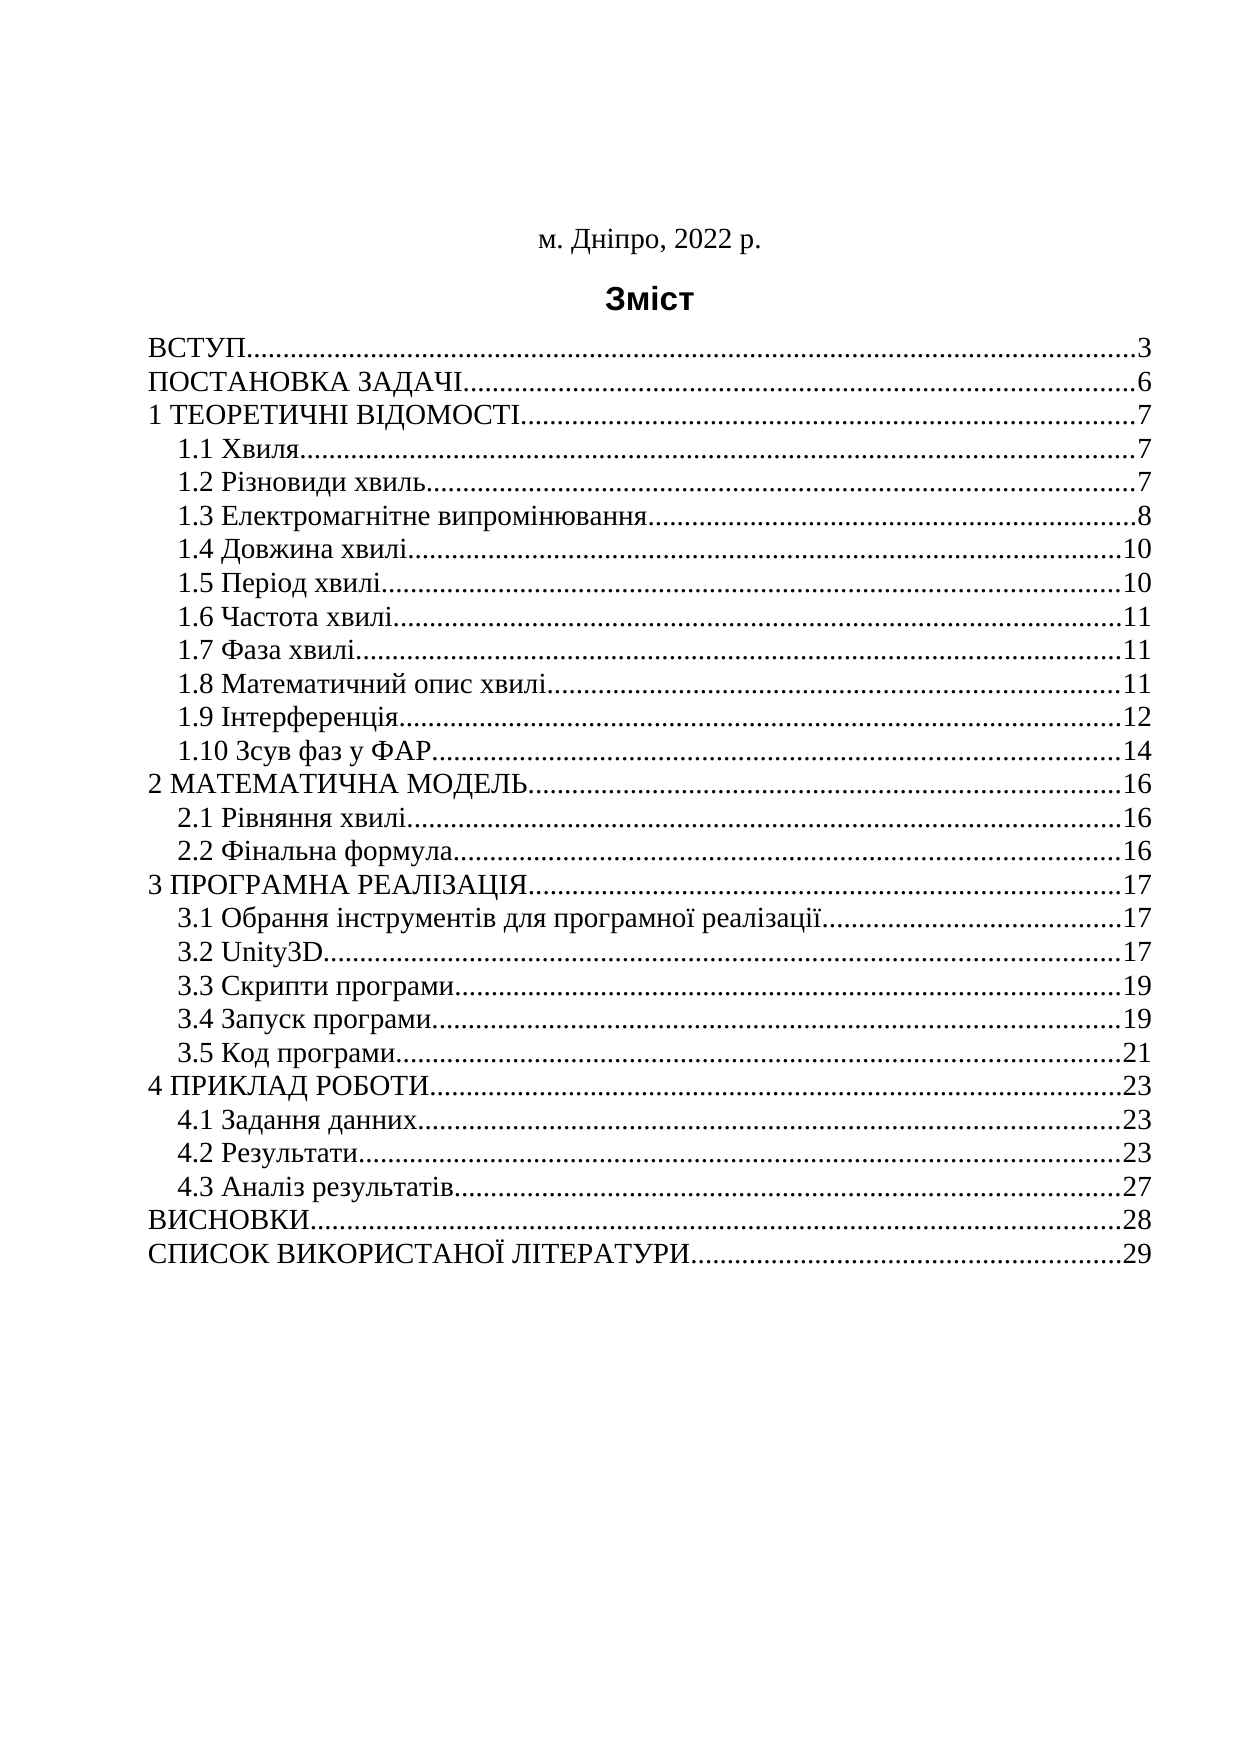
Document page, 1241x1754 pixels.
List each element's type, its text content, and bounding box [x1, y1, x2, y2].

text 3.1 Обрання інструментів для програмної реалізації 17 [177, 901, 1152, 934]
text 2.2 Фінальна формула 16 [177, 833, 1152, 867]
text 3.3 Скрипти програми 19 [177, 968, 1152, 1001]
text 1.1 Хвиля 7 [177, 431, 1152, 464]
text 4 ПРИКЛАД РОБОТИ 23 [148, 1068, 1152, 1102]
text 1 ТЕОРЕТИЧНІ ВІДОМОСТІ 7 [148, 397, 1152, 431]
subtitle Зміст [148, 279, 1152, 318]
text 4.2 Результати 23 [177, 1135, 1152, 1169]
text 3.5 Код програми 21 [177, 1035, 1152, 1068]
text 3.4 Запуск програми 19 [177, 1001, 1152, 1035]
text м. Дніпро, 2022 р. [148, 221, 1152, 254]
text 1.4 Довжина хвилі 10 [177, 532, 1152, 565]
text 1.10 Зсув фаз у ФАР 14 [177, 733, 1152, 766]
text 1.2 Різновиди хвиль 7 [177, 464, 1152, 498]
text СПИСОК ВИКОРИСТАНОЇ ЛІТЕРАТУРИ 29 [148, 1236, 1152, 1269]
text 1.9 Інтерференція 12 [177, 699, 1152, 733]
text 1.6 Частота хвилі 11 [177, 599, 1152, 632]
text ПОСТАНОВКА ЗАДАЧІ 6 [148, 364, 1152, 397]
text 2.1 Рівняння хвилі 16 [177, 800, 1152, 833]
text 4.3 Аналіз результатів 27 [177, 1169, 1152, 1202]
text ВИСНОВКИ 28 [148, 1202, 1152, 1236]
text 3.2 Unity3D 17 [177, 934, 1152, 968]
text 1.8 Математичний опис хвилі 11 [177, 666, 1152, 699]
text 1.7 Фаза хвилі 11 [177, 632, 1152, 666]
text 4.1 Задання данних 23 [177, 1102, 1152, 1135]
text ВСТУП 3 [148, 330, 1152, 364]
text 1.5 Період хвилі 10 [177, 565, 1152, 599]
text 3 ПРОГРАМНА РЕАЛІЗАЦІЯ 17 [148, 867, 1152, 901]
text 2 МАТЕМАТИЧНА МОДЕЛЬ 16 [148, 766, 1152, 800]
text 1.3 Електромагнітне випромінювання 8 [177, 498, 1152, 532]
